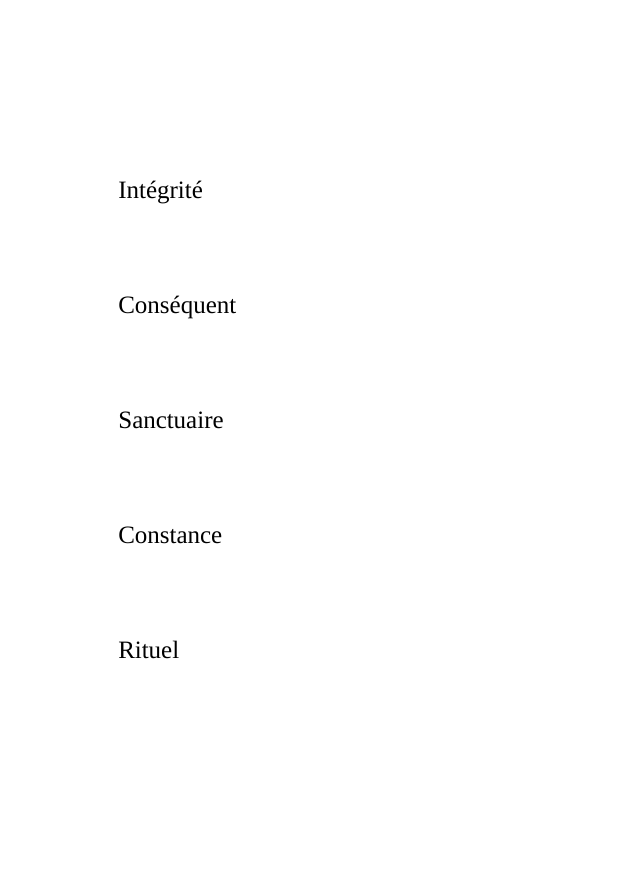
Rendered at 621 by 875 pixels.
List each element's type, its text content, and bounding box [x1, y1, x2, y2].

text Constance [118, 521, 502, 549]
text Rituel [118, 636, 502, 664]
text Intégrité [118, 176, 502, 204]
text Conséquent [118, 291, 502, 319]
text Sanctuaire [118, 406, 502, 434]
